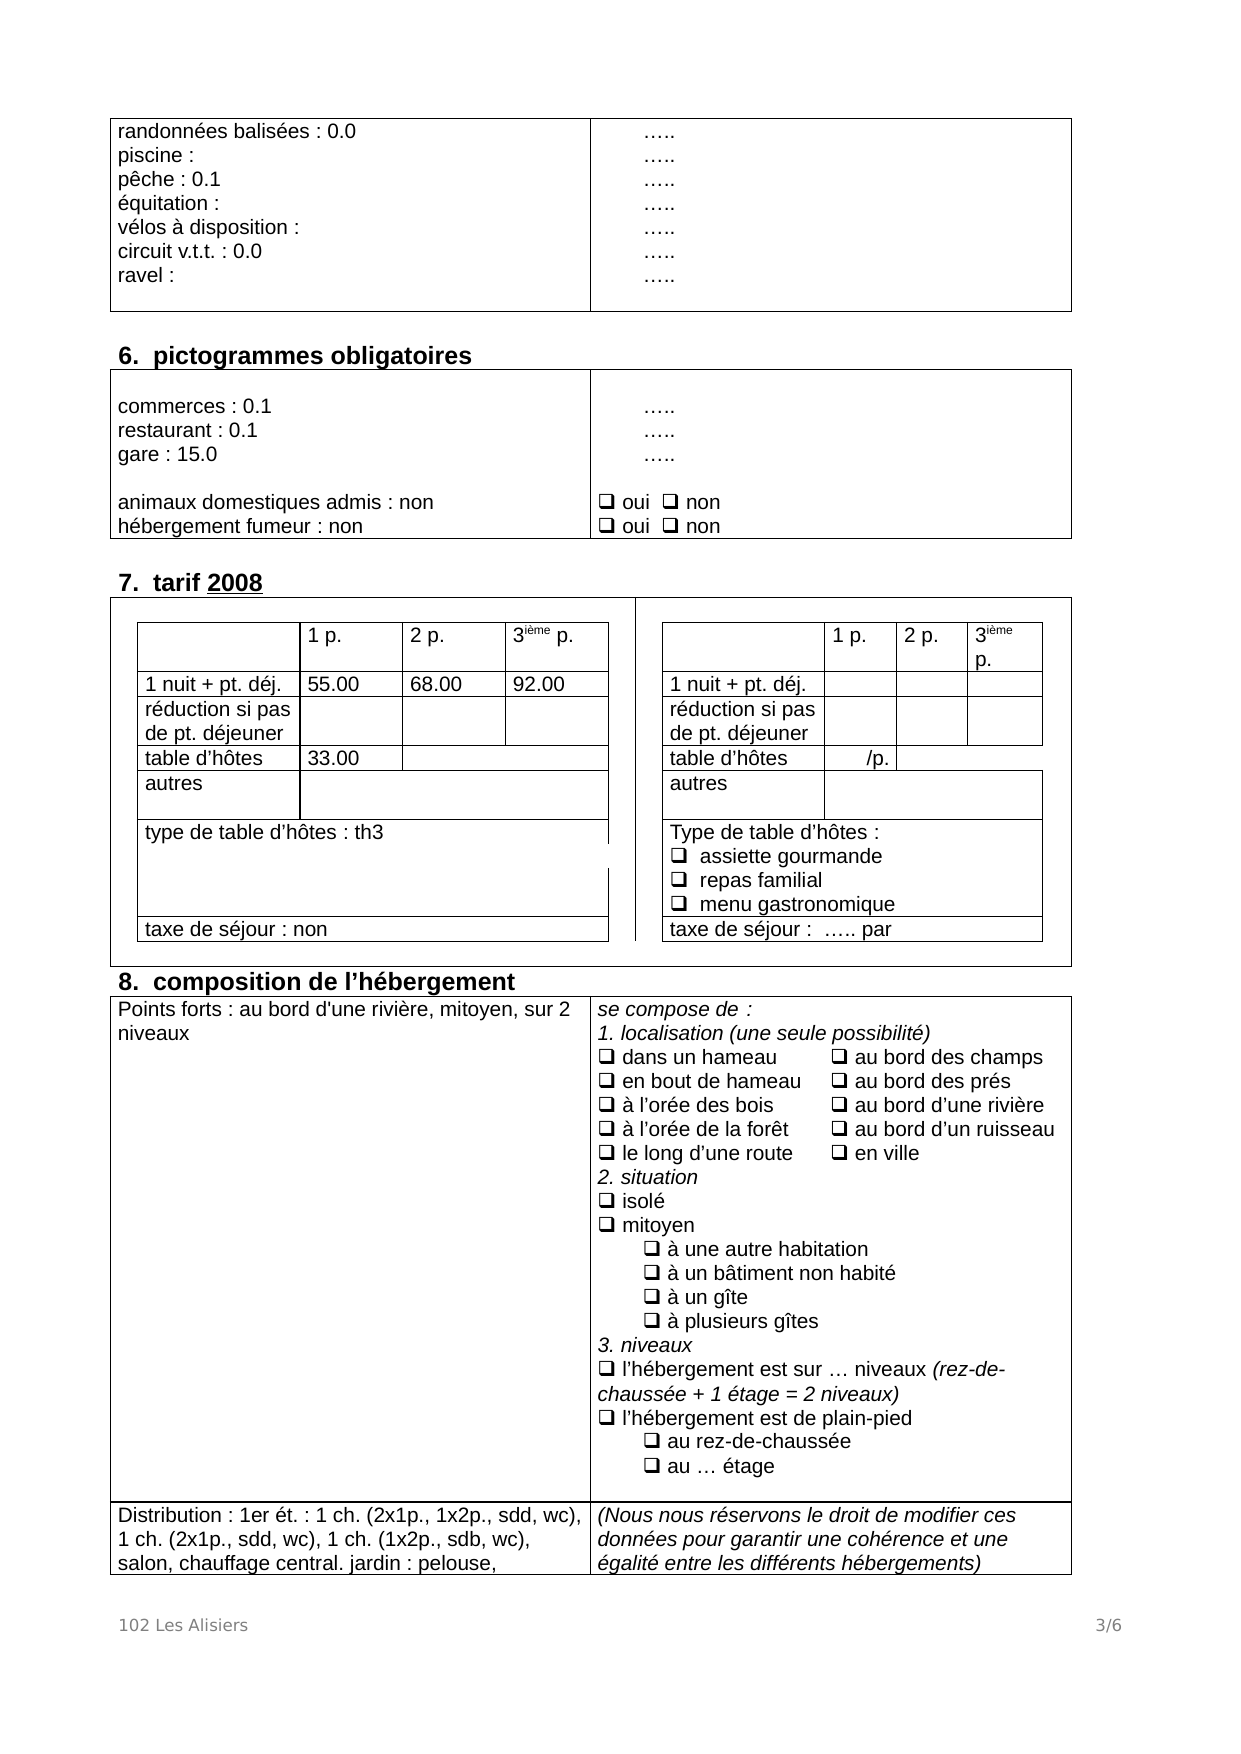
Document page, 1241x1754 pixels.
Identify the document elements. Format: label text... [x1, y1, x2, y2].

table_cell 1 nuit + pt. déj. [138, 672, 299, 696]
table_cell table d’hôtes [663, 746, 824, 770]
table_cell (Nous nous réservons le droit de modifier ces données pour garantir une cohérence et une égalité entre les différents hébergements) [591, 1503, 1071, 1574]
table_cell [636, 892, 662, 916]
table_header [300, 598, 403, 622]
table_cell [636, 745, 662, 770]
table_cell [609, 868, 635, 892]
text 8. composition de l’hébergement [118, 967, 1122, 996]
table_cell 1 p. [825, 623, 896, 671]
table_cell [301, 697, 402, 745]
table_cell 92.00 [506, 672, 608, 696]
table_cell [111, 819, 137, 844]
table_cell [111, 745, 137, 770]
table_cell 2 p. [403, 623, 505, 671]
table_header [968, 598, 1043, 622]
table_cell [897, 746, 967, 770]
table_cell 1 p. [301, 623, 402, 671]
table_header [825, 598, 897, 622]
table_cell 68.00 [403, 672, 505, 696]
table_cell [111, 916, 137, 941]
table_cell [111, 770, 137, 819]
table_header [111, 844, 137, 868]
table_cell [968, 746, 1043, 770]
table_cell [111, 868, 137, 892]
table_cell 33.00 [301, 746, 402, 770]
table_cell [825, 672, 896, 696]
table_cell 3ième p. [968, 623, 1042, 671]
table_cell 1 nuit + pt. déj. [663, 672, 824, 696]
table_header [662, 598, 825, 622]
table_cell [897, 672, 967, 696]
table_cell taxe de séjour : ….. par [663, 917, 1042, 941]
table_cell [968, 697, 1042, 745]
table_cell 2 p. [897, 623, 967, 671]
table_header [608, 598, 635, 622]
table_cell [403, 746, 505, 770]
table_header  assiette gourmande [663, 844, 1042, 868]
table_cell  repas familial [663, 868, 1042, 892]
table_cell [662, 942, 825, 966]
table_cell [636, 916, 662, 941]
table_cell 55.00 [301, 672, 402, 696]
table_cell [609, 819, 635, 844]
table_header ….. ….. ….. ….. ….. ….. ….. [591, 119, 1071, 311]
table_cell [505, 942, 608, 966]
table_cell [897, 942, 967, 966]
table_cell [968, 672, 1042, 696]
table_cell réduction si pas de pt. déjeuner [138, 697, 299, 745]
table_cell [825, 697, 896, 745]
table_cell réduction si pas de pt. déjeuner [663, 697, 824, 745]
table_cell [111, 696, 137, 745]
table_cell autres [663, 771, 824, 819]
table_cell [636, 819, 662, 844]
table_cell /p. [825, 746, 896, 770]
table_cell [111, 622, 137, 671]
table_cell [138, 844, 608, 916]
table_cell [825, 771, 1042, 819]
table_cell Type de table d’hôtes : [663, 820, 1042, 844]
table_cell [968, 942, 1043, 966]
table_cell [636, 622, 662, 671]
table_cell [301, 771, 608, 819]
table_header [111, 598, 137, 622]
table_cell taxe de séjour : non [138, 917, 608, 941]
table_cell type de table d’hôtes : th3 [138, 820, 608, 844]
table_cell [635, 941, 662, 966]
text 7. tarif 2008 [118, 568, 1122, 597]
table_header [1043, 598, 1071, 622]
table_header commerces : 0.1 restaurant : 0.1 gare : 15.0 animaux domestiques admis : non hébergement fumeur : non [111, 370, 590, 538]
table_cell [1043, 671, 1071, 696]
table_cell [1043, 941, 1071, 966]
text 6. pictogrammes obligatoires [118, 341, 1122, 369]
table_cell [609, 916, 635, 941]
table_header [608, 844, 635, 868]
table_cell table d’hôtes [138, 746, 299, 770]
table_cell [663, 623, 824, 671]
table_cell [609, 745, 635, 770]
table_header [1043, 844, 1071, 868]
table_cell [636, 696, 662, 745]
table_header [505, 598, 608, 622]
table_cell [1043, 696, 1071, 745]
table_header ….. ….. …..  oui  non  oui  non [591, 370, 1071, 538]
table_header se compose de : 1. localisation (une seule possibilité)  dans un hameau  au bord des champs  en bout de hameau  au bord des prés  à l’orée des bois  au bord d’une rivière  à l’orée de la forêt  au bord d’un ruisseau  le long d’une route  en ville 2. situation  isolé  mitoyen  à une autre habitation  à un bâtiment non habité  à un gîte  à plusieurs gîtes 3. niveaux  l’hébergement est sur … niveaux (rez-de-chaussée + 1 étage = 2 niveaux)  l’hébergement est de plain-pied  au rez-de-chaussée  au … étage [591, 997, 1071, 1501]
table_cell [403, 942, 505, 966]
table_cell 3ième p. [506, 623, 608, 671]
table_header Points forts : au bord d'une rivière, mitoyen, sur 2 niveaux [111, 997, 590, 1501]
table_cell autres [138, 771, 299, 819]
table_cell [111, 941, 137, 966]
table_cell [897, 697, 967, 745]
table_cell [609, 892, 635, 916]
table_header [897, 598, 967, 622]
table_header randonnées balisées : 0.0 piscine : pêche : 0.1 équitation : vélos à disposition : circuit v.t.t. : 0.0 ravel : [111, 119, 590, 311]
table_cell [609, 770, 635, 819]
table_cell [1043, 819, 1071, 844]
table_cell [1043, 745, 1071, 770]
table_cell [636, 671, 662, 696]
table_cell [1043, 916, 1071, 941]
table_cell [1043, 770, 1071, 819]
table_cell [609, 622, 635, 671]
table_cell Distribution : 1er ét. : 1 ch. (2x1p., 1x2p., sdd, wc), 1 ch. (2x1p., sdd, wc), 1 ch. (1x2p., sdb, wc), salon, chauffage central. jardin : pelouse, [111, 1503, 590, 1574]
table_cell [636, 868, 662, 892]
table_cell [300, 942, 403, 966]
table_cell [111, 892, 137, 916]
table_cell [609, 671, 635, 696]
table_cell  menu gastronomique [663, 892, 1042, 916]
table_cell [608, 941, 635, 966]
table_header [636, 844, 662, 868]
table_cell [403, 697, 505, 745]
table_cell [138, 942, 300, 966]
table_header [138, 598, 300, 622]
table_cell [1043, 622, 1071, 671]
table_cell [138, 623, 299, 671]
table_header [403, 598, 505, 622]
table_cell [1043, 868, 1071, 892]
table_cell [825, 942, 897, 966]
table_cell [505, 746, 608, 770]
table_cell [111, 671, 137, 696]
table_cell [609, 696, 635, 745]
table_cell [1043, 892, 1071, 916]
table_cell [636, 770, 662, 819]
table_cell [506, 697, 608, 745]
table_header [636, 598, 662, 622]
